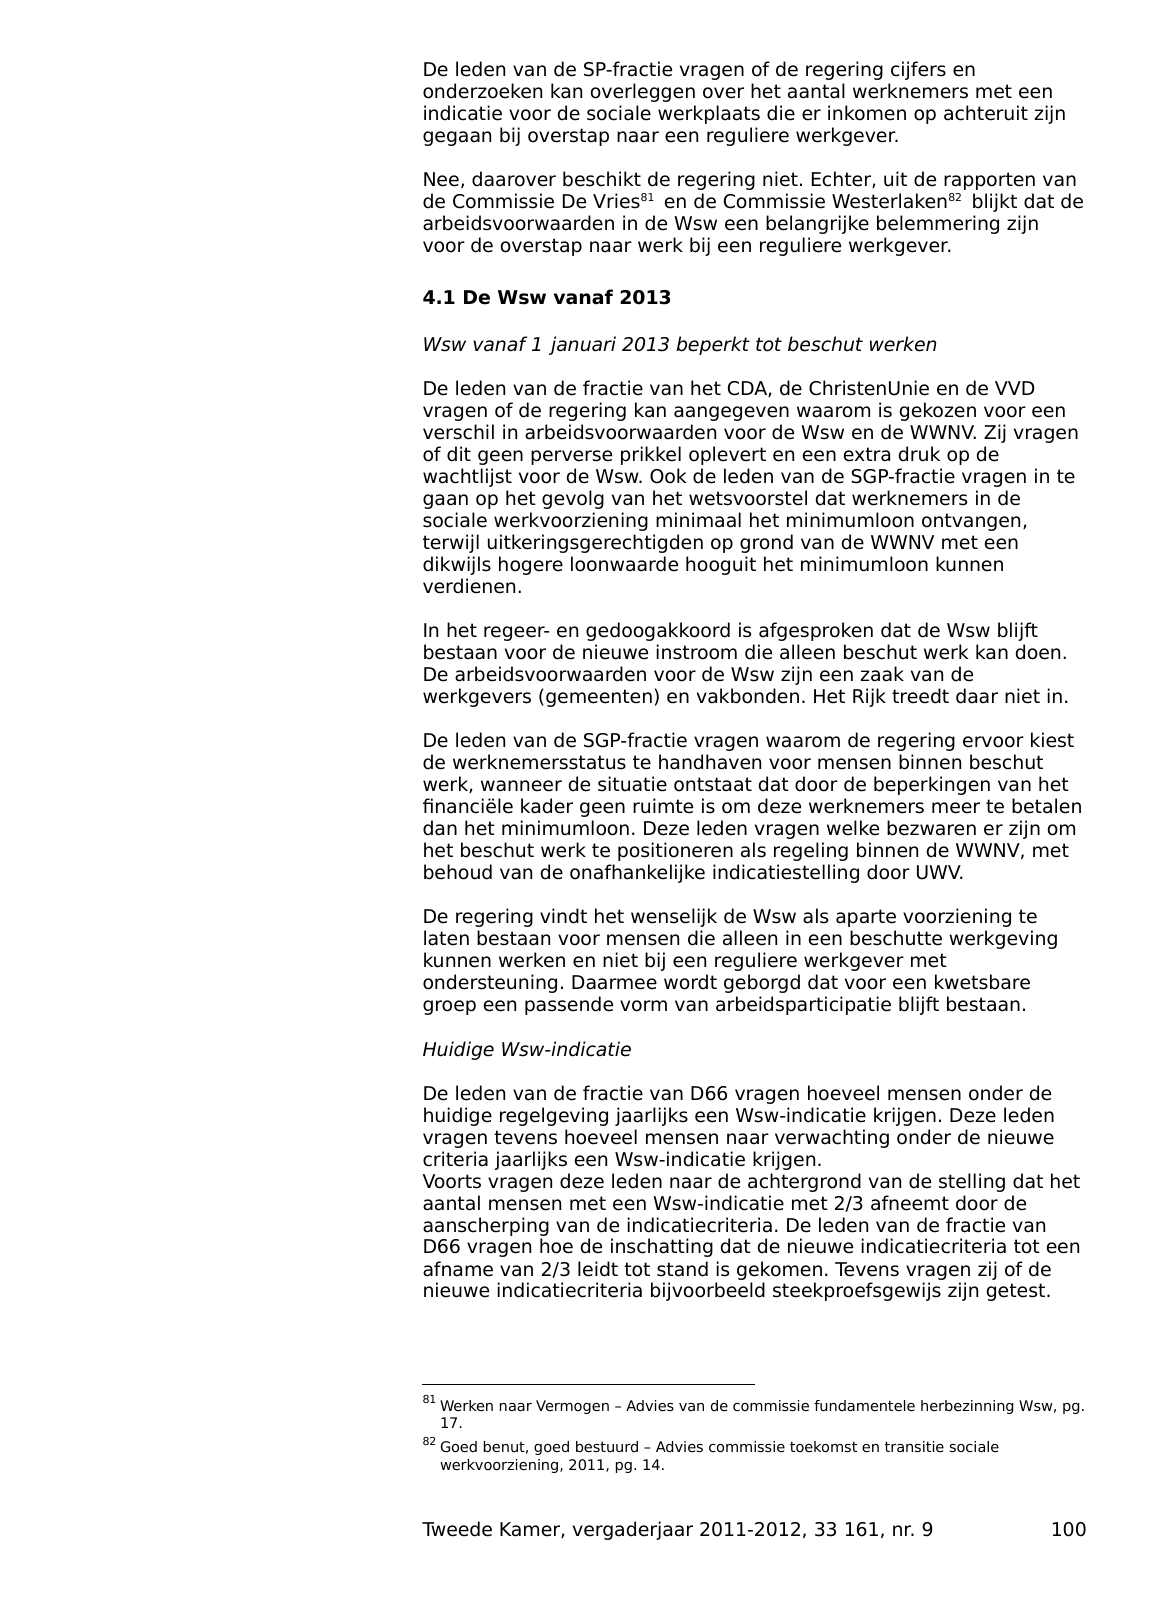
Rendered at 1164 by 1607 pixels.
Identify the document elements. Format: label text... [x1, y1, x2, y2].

subtitle 4.1 De Wsw vanaf 2013 [422, 287, 1087, 309]
text De leden van de fractie van het CDA, de ChristenUnie en de VVD vragen of de regering kan aangegeven waarom is gekozen voor een verschil in arbeidsvoorwaarden voor de Wsw en de WWNV. Zij vragen of dit geen perverse prikkel oplevert en een extra druk op de wachtlijst voor de Wsw. Ook de leden van de SGP-fractie vragen in te gaan op het gevolg van het wetsvoorstel dat werknemers in de sociale werkvoorziening minimaal het minimumloon ontvangen, terwijl uitkeringsgerechtigden op grond van de WWNV met een dikwijls hogere loonwaarde hooguit het minimumloon kunnen verdienen. [422, 378, 1087, 598]
text Werken naar Vermogen – Advies van de commissie fundamentele herbezinning Wsw, pg. 17. [422, 1393, 1087, 1432]
subtitle Wsw vanaf 1 januari 2013 beperkt tot beschut werken [422, 334, 1087, 356]
text De regering vindt het wenselijk de Wsw als aparte voorziening te laten bestaan voor mensen die alleen in een beschutte werkgeving kunnen werken en niet bij een reguliere werkgever met ondersteuning. Daarmee wordt geborgd dat voor een kwetsbare groep een passende vorm van arbeidsparticipatie blijft bestaan. [422, 906, 1087, 1016]
text De leden van de SGP-fractie vragen waarom de regering ervoor kiest de werknemersstatus te handhaven voor mensen binnen beschut werk, wanneer de situatie ontstaat dat door de beperkingen van het financiële kader geen ruimte is om deze werknemers meer te betalen dan het minimumloon. Deze leden vragen welke bezwaren er zijn om het beschut werk te positioneren als regeling binnen de WWNV, met behoud van de onafhankelijke indicatiestelling door UWV. [422, 730, 1087, 884]
text De leden van de SP-fractie vragen of de regering cijfers en onderzoeken kan overleggen over het aantal werknemers met een indicatie voor de sociale werkplaats die er inkomen op achteruit zijn gegaan bij overstap naar een reguliere werkgever. [422, 59, 1087, 147]
text In het regeer- en gedoogakkoord is afgesproken dat de Wsw blijft bestaan voor de nieuwe instroom die alleen beschut werk kan doen. De arbeidsvoorwaarden voor de Wsw zijn een zaak van de werkgevers (gemeenten) en vakbonden. Het Rijk treedt daar niet in. [422, 620, 1087, 708]
text De leden van de fractie van D66 vragen hoeveel mensen onder de huidige regelgeving jaarlijks een Wsw-indicatie krijgen. Deze leden vragen tevens hoeveel mensen naar verwachting onder de nieuwe criteria jaarlijks een Wsw-indicatie krijgen. [422, 1083, 1087, 1171]
text Goed benut, goed bestuurd – Advies commissie toekomst en transitie sociale werkvoorziening, 2011, pg. 14. [422, 1435, 1087, 1474]
text Nee, daarover beschikt de regering niet. Echter, uit de rapporten van de Commissie De Vries en de Commissie Westerlaken blijkt dat de arbeidsvoorwaarden in de Wsw een belangrijke belemmering zijn voor de overstap naar werk bij een reguliere werkgever. [422, 169, 1087, 257]
subtitle Huidige Wsw-indicatie [422, 1038, 1087, 1060]
text Voorts vragen deze leden naar de achtergrond van de stelling dat het aantal mensen met een Wsw-indicatie met 2/3 afneemt door de aanscherping van de indicatiecriteria. De leden van de fractie van D66 vragen hoe de inschatting dat de nieuwe indicatiecriteria tot een afname van 2/3 leidt tot stand is gekomen. Tevens vragen zij of de nieuwe indicatiecriteria bijvoorbeeld steekproefsgewijs zijn getest. [422, 1171, 1087, 1302]
